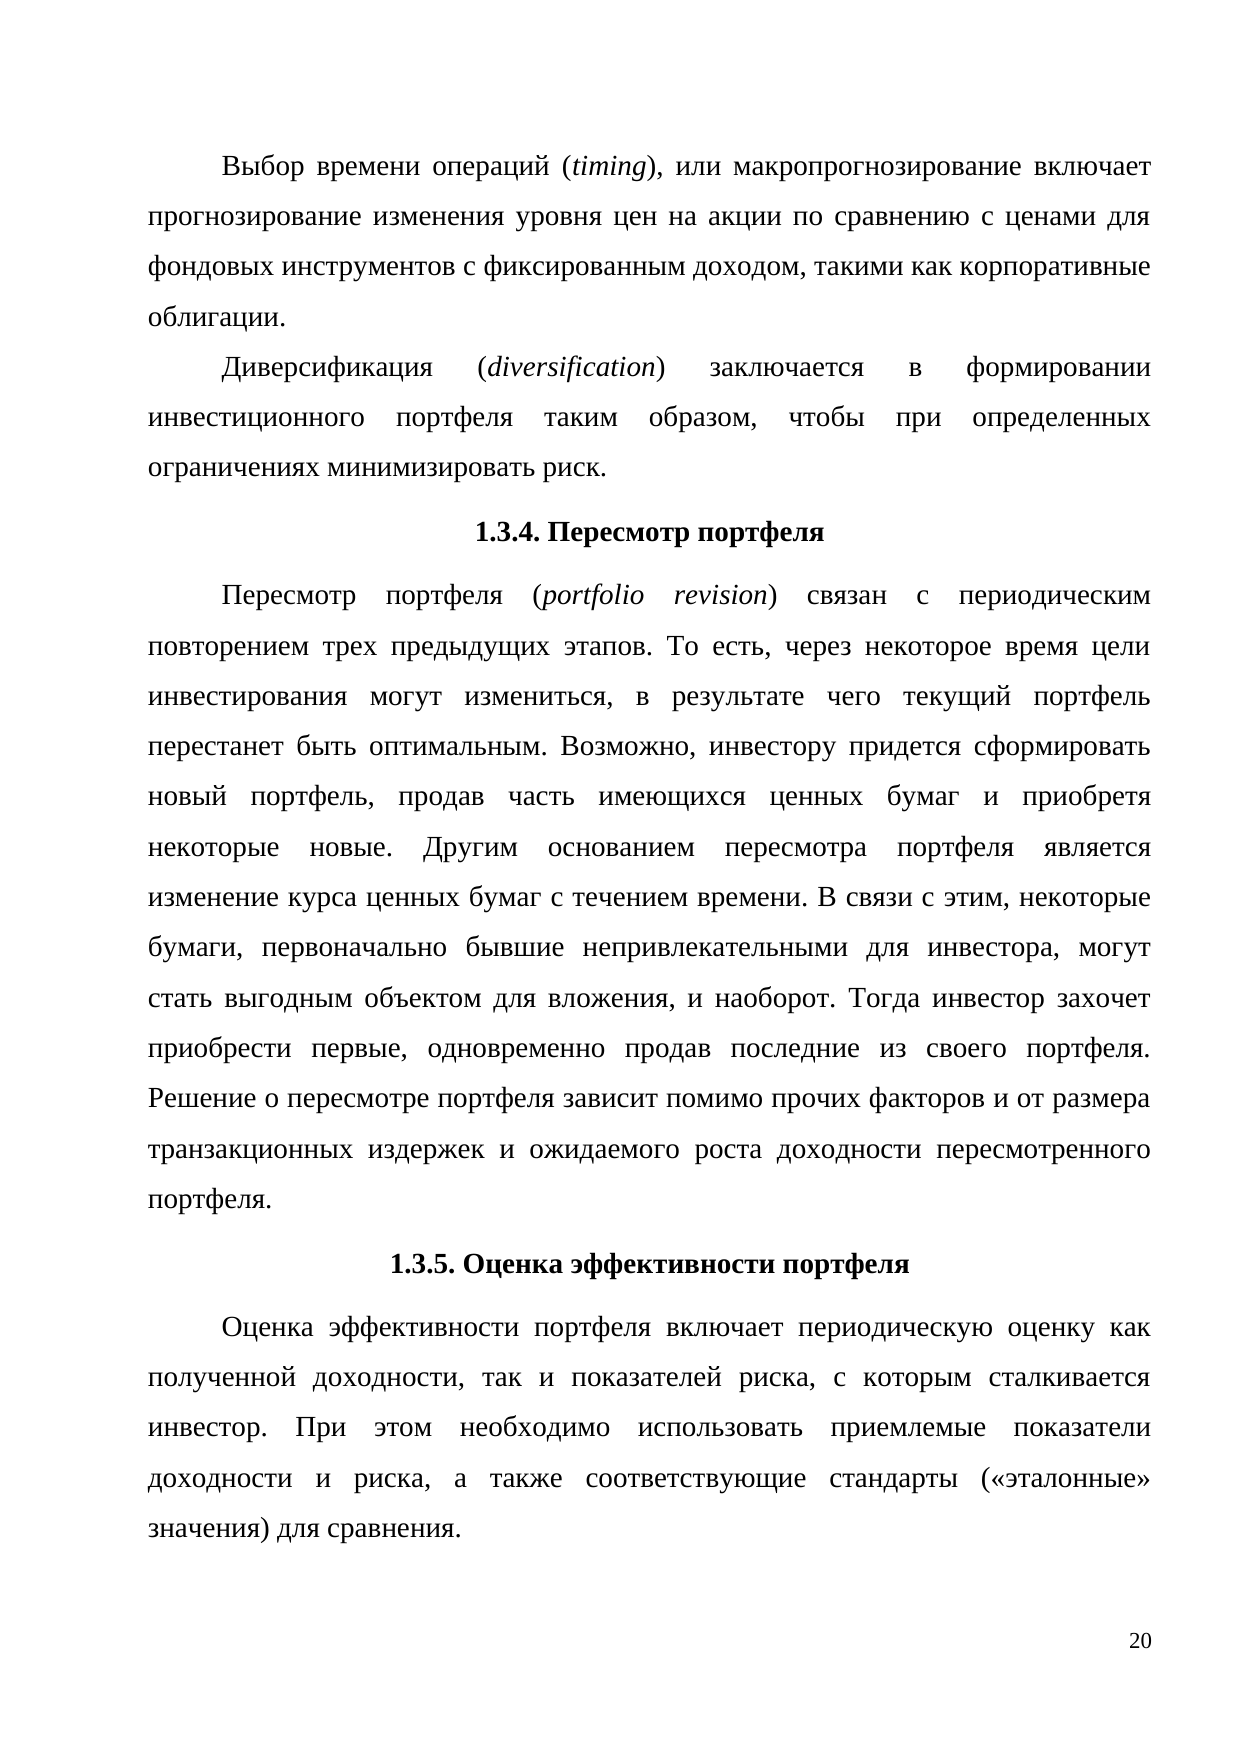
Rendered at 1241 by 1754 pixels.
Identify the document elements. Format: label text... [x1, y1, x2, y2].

text Диверсификация (diversification) заключается в формировании инвестиционного портфеля таким образом, чтобы при определенных ограничениях минимизировать риск. [148, 349, 1152, 483]
text Оценка эффективности портфеля включает периодическую оценку как полученной доходности, так и показателей риска, с которым сталкивается инвестор. При этом необходимо использовать приемлемые показатели доходности и риска, а также соответствующие стандарты («эталонные» значения) для сравнения. [148, 1309, 1152, 1543]
text Пересмотр портфеля (portfolio revision) связан с периодическим повторением трех предыдущих этапов. То есть, через некоторое время цели инвестирования могут измениться, в результате чего текущий портфель перестанет быть оптимальным. Возможно, инвестору придется сформировать новый портфель, продав часть имеющихся ценных бумаг и приобретя некоторые новые. Другим основанием пересмотра портфеля является изменение курса ценных бумаг с течением времени. В связи с этим, некоторые бумаги, первоначально бывшие непривлекательными для инвестора, могут стать выгодным объектом для вложения, и наоборот. Тогда инвестор захочет приобрести первые, одновременно продав последние из своего портфеля. Решение о пересмотре портфеля зависит помимо прочих факторов и от размера транзакционных издержек и ожидаемого роста доходности пересмотренного портфеля. [148, 577, 1152, 1214]
subtitle 1.3.4. Пересмотр портфеля [148, 514, 1152, 548]
text Выбор времени операций (timing), или макропрогнозирование включает прогнозирование изменения уровня цен на акции по сравнению с ценами для фондовых инструментов с фиксированным доходом, такими как корпоративные облигации. [148, 148, 1152, 332]
subtitle 1.3.5. Оценка эффективности портфеля [148, 1246, 1152, 1279]
